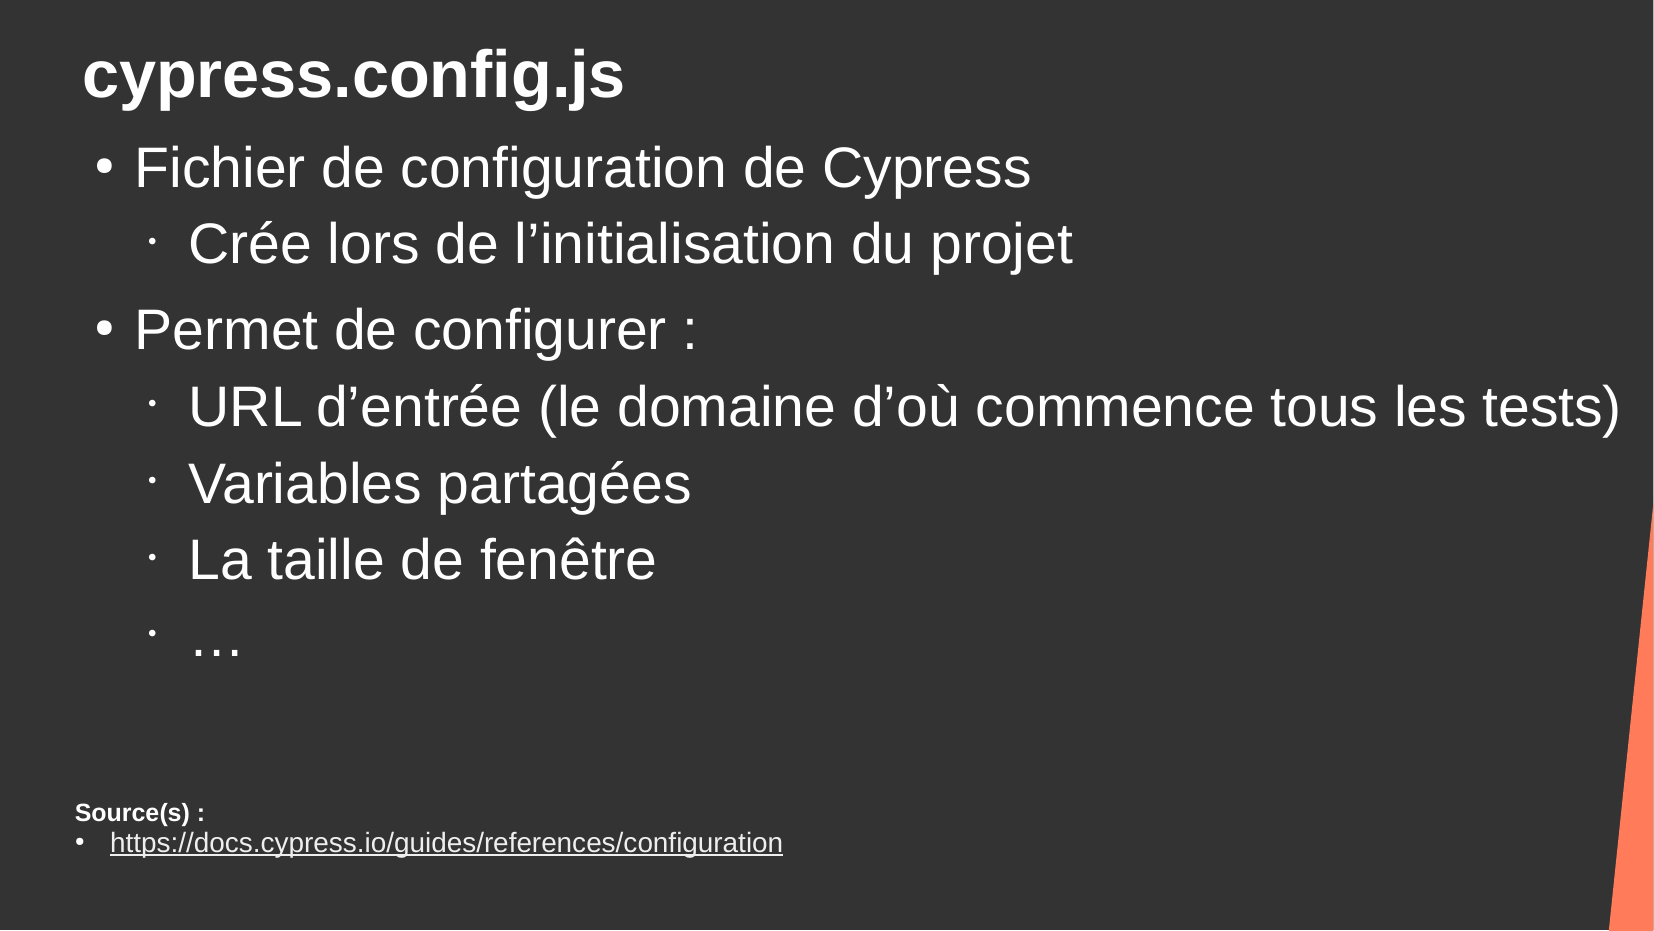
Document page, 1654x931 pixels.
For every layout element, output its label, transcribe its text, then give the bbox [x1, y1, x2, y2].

text_box Source(s) : https://docs.cypress.io/guides/references/configuration [60, 791, 1546, 898]
title cypress.config.js [82, 37, 1004, 119]
text_box [1608, 496, 1654, 931]
list Fichier de configuration de Cypress Crée lors de l’initialisation du projet Permet de configurer : URL d’entrée (le domaine d’où commence tous les tests) Variables partagées La taille de fenêtre … [80, 135, 1625, 739]
